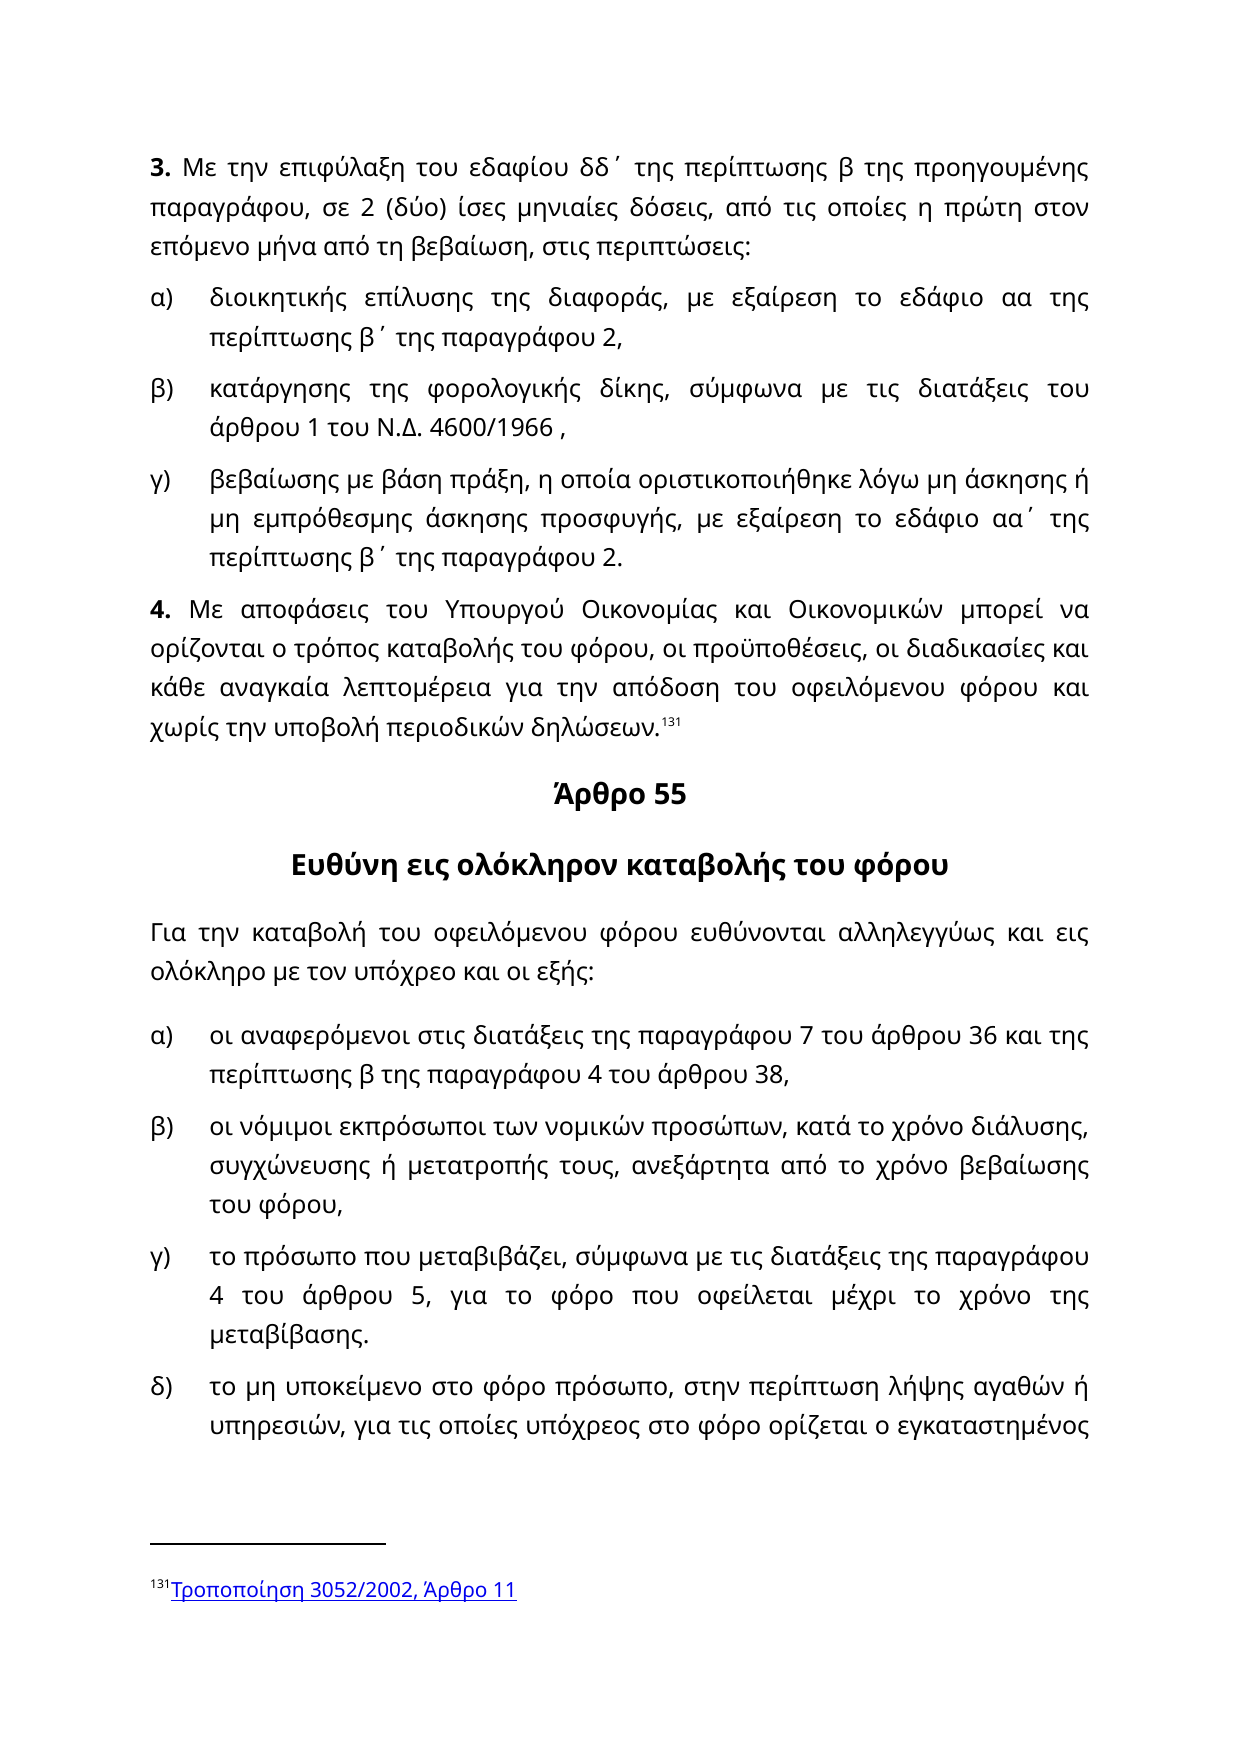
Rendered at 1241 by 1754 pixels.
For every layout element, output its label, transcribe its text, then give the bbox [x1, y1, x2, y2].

list δ) το μη υποκείμενο στο φόρο πρόσωπο, στην περίπτωση λήψης αγαθών ή υπηρεσιών, για τις οποίες υπόχρεος στο φόρο ορίζεται ο εγκαταστημένος [150, 1369, 1090, 1442]
subtitle Ευθύνη εις ολόκληρον καταβολής του φόρου [150, 844, 1090, 884]
text Για την καταβολή του οφειλόμενου φόρου ευθύνονται αλληλεγγύως και εις ολόκληρο με τον υπόχρεο και οι εξής: [150, 914, 1090, 988]
list α) διοικητικής επίλυσης της διαφοράς, με εξαίρεση το εδάφιο αα της περίπτωσης β΄ της παραγράφου 2, [150, 280, 1090, 353]
text 4. Με αποφάσεις του Υπουργού Οικονομίας και Οικονομικών μπορεί να ορίζονται ο τρόπος καταβολής του φόρου, οι προϋποθέσεις, οι διαδικασίες και κάθε αναγκαία λεπτομέρεια για την απόδοση του οφειλόμενου φόρου και χωρίς την υποβολή περιοδικών δηλώσεων. [150, 592, 1090, 743]
subtitle Άρθρο 55 [150, 773, 1090, 813]
list β) κατάργησης της φορολογικής δίκης, σύμφωνα με τις διατάξεις του άρθρου 1 του Ν.Δ. 4600/1966 , [150, 371, 1090, 444]
list γ) το πρόσωπο που μεταβιβάζει, σύμφωνα με τις διατάξεις της παραγράφου 4 του άρθρου 5, για το φόρο που οφείλεται μέχρι το χρόνο της μεταβίβασης. [150, 1239, 1090, 1351]
list β) οι νόμιμοι εκπρόσωποι των νομικών προσώπων, κατά το χρόνο διάλυσης, συγχώνευσης ή μετατροπής τους, ανεξάρτητα από το χρόνο βεβαίωσης του φόρου, [150, 1109, 1090, 1221]
list γ) βεβαίωσης με βάση πράξη, η οποία οριστικοποιήθηκε λόγω μη άσκησης ή μη εμπρόθεσμης άσκησης προσφυγής, με εξαίρεση το εδάφιο αα΄ της περίπτωσης β΄ της παραγράφου 2. [150, 462, 1090, 574]
text 3. Με την επιφύλαξη του εδαφίου δδ΄ της περίπτωσης β της προηγουμένης παραγράφου, σε 2 (δύο) ίσες μηνιαίες δόσεις, από τις οποίες η πρώτη στον επόμενο μήνα από τη βεβαίωση, στις περιπτώσεις: [150, 150, 1090, 262]
list α) οι αναφερόμενοι στις διατάξεις της παραγράφου 7 του άρθρου 36 και της περίπτωσης β της παραγράφου 4 του άρθρου 38, [150, 1018, 1090, 1091]
text Τροποποίηση 3052/2002, Άρθρο 11 [150, 1576, 1090, 1604]
